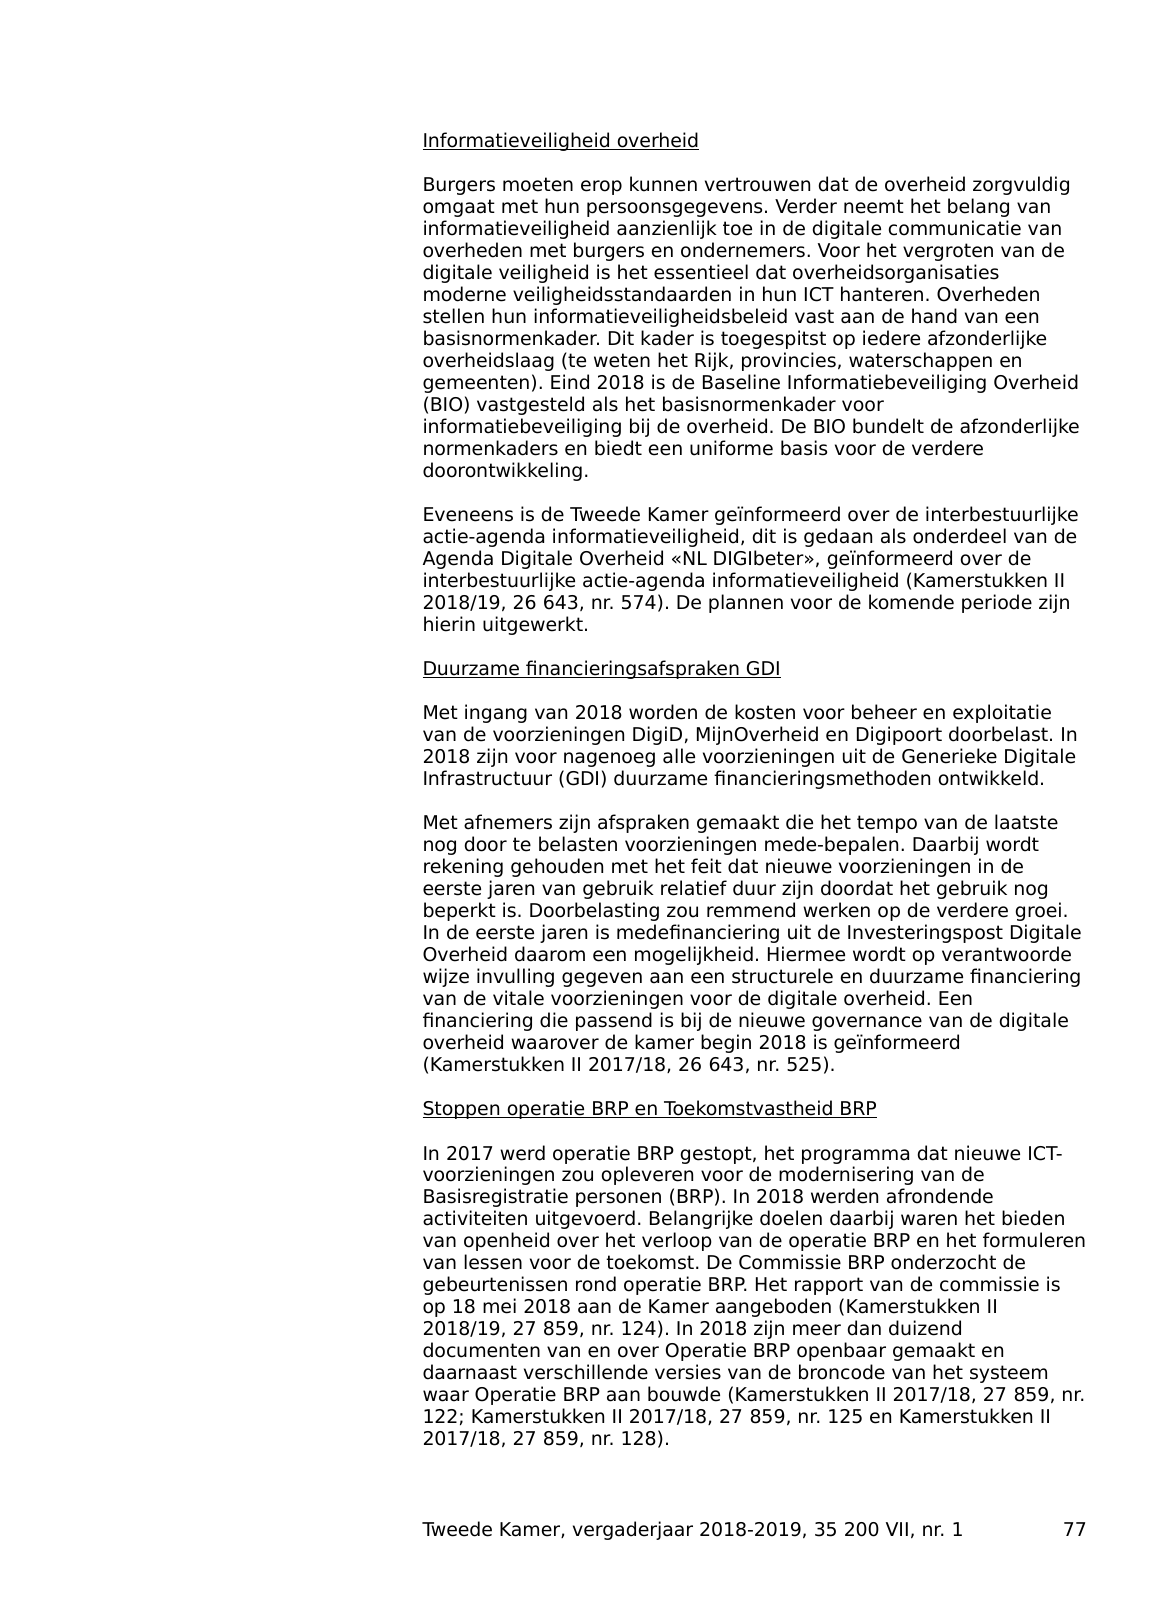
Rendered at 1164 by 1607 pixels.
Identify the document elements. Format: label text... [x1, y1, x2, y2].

subtitle Stoppen operatie BRP en Toekomstvastheid BRP [422, 1098, 1087, 1120]
subtitle Informatieveiligheid overheid [422, 130, 1087, 152]
text Met afnemers zijn afspraken gemaakt die het tempo van de laatste nog door te belasten voorzieningen mede-bepalen. Daarbij wordt rekening gehouden met het feit dat nieuwe voorzieningen in de eerste jaren van gebruik relatief duur zijn doordat het gebruik nog beperkt is. Doorbelasting zou remmend werken op de verdere groei. In de eerste jaren is medefinanciering uit de Investeringspost Digitale Overheid daarom een mogelijkheid. Hiermee wordt op verantwoorde wijze invulling gegeven aan een structurele en duurzame financiering van de vitale voorzieningen voor de digitale overheid. Een financiering die passend is bij de nieuwe governance van de digitale overheid waarover de kamer begin 2018 is geïnformeerd (Kamerstukken II 2017/18, 26 643, nr. 525). [422, 812, 1087, 1076]
subtitle Duurzame financieringsafspraken GDI [422, 658, 1087, 680]
text Eveneens is de Tweede Kamer geïnformeerd over de interbestuurlijke actie-agenda informatieveiligheid, dit is gedaan als onderdeel van de Agenda Digitale Overheid «NL DIGIbeter», geïnformeerd over de interbestuurlijke actie-agenda informatieveiligheid (Kamerstukken II 2018/19, 26 643, nr. 574). De plannen voor de komende periode zijn hierin uitgewerkt. [422, 504, 1087, 636]
text Met ingang van 2018 worden de kosten voor beheer en exploitatie van de voorzieningen DigiD, MijnOverheid en Digipoort doorbelast. In 2018 zijn voor nagenoeg alle voorzieningen uit de Generieke Digitale Infrastructuur (GDI) duurzame financieringsmethoden ontwikkeld. [422, 702, 1087, 790]
text In 2017 werd operatie BRP gestopt, het programma dat nieuwe ICT-voorzieningen zou opleveren voor de modernisering van de Basisregistratie personen (BRP). In 2018 werden afrondende activiteiten uitgevoerd. Belangrijke doelen daarbij waren het bieden van openheid over het verloop van de operatie BRP en het formuleren van lessen voor de toekomst. De Commissie BRP onderzocht de gebeurtenissen rond operatie BRP. Het rapport van de commissie is op 18 mei 2018 aan de Kamer aangeboden (Kamerstukken II 2018/19, 27 859, nr. 124). In 2018 zijn meer dan duizend documenten van en over Operatie BRP openbaar gemaakt en daarnaast verschillende versies van de broncode van het systeem waar Operatie BRP aan bouwde (Kamerstukken II 2017/18, 27 859, nr. 122; Kamerstukken II 2017/18, 27 859, nr. 125 en Kamerstukken II 2017/18, 27 859, nr. 128). [422, 1142, 1087, 1450]
text Burgers moeten erop kunnen vertrouwen dat de overheid zorgvuldig omgaat met hun persoonsgegevens. Verder neemt het belang van informatieveiligheid aanzienlijk toe in de digitale communicatie van overheden met burgers en ondernemers. Voor het vergroten van de digitale veiligheid is het essentieel dat overheidsorganisaties moderne veiligheidsstandaarden in hun ICT hanteren. Overheden stellen hun informatieveiligheidsbeleid vast aan de hand van een basisnormenkader. Dit kader is toegespitst op iedere afzonderlijke overheidslaag (te weten het Rijk, provincies, waterschappen en gemeenten). Eind 2018 is de Baseline Informatiebeveiliging Overheid (BIO) vastgesteld als het basisnormenkader voor informatiebeveiliging bij de overheid. De BIO bundelt de afzonderlijke normenkaders en biedt een uniforme basis voor de verdere doorontwikkeling. [422, 174, 1087, 482]
